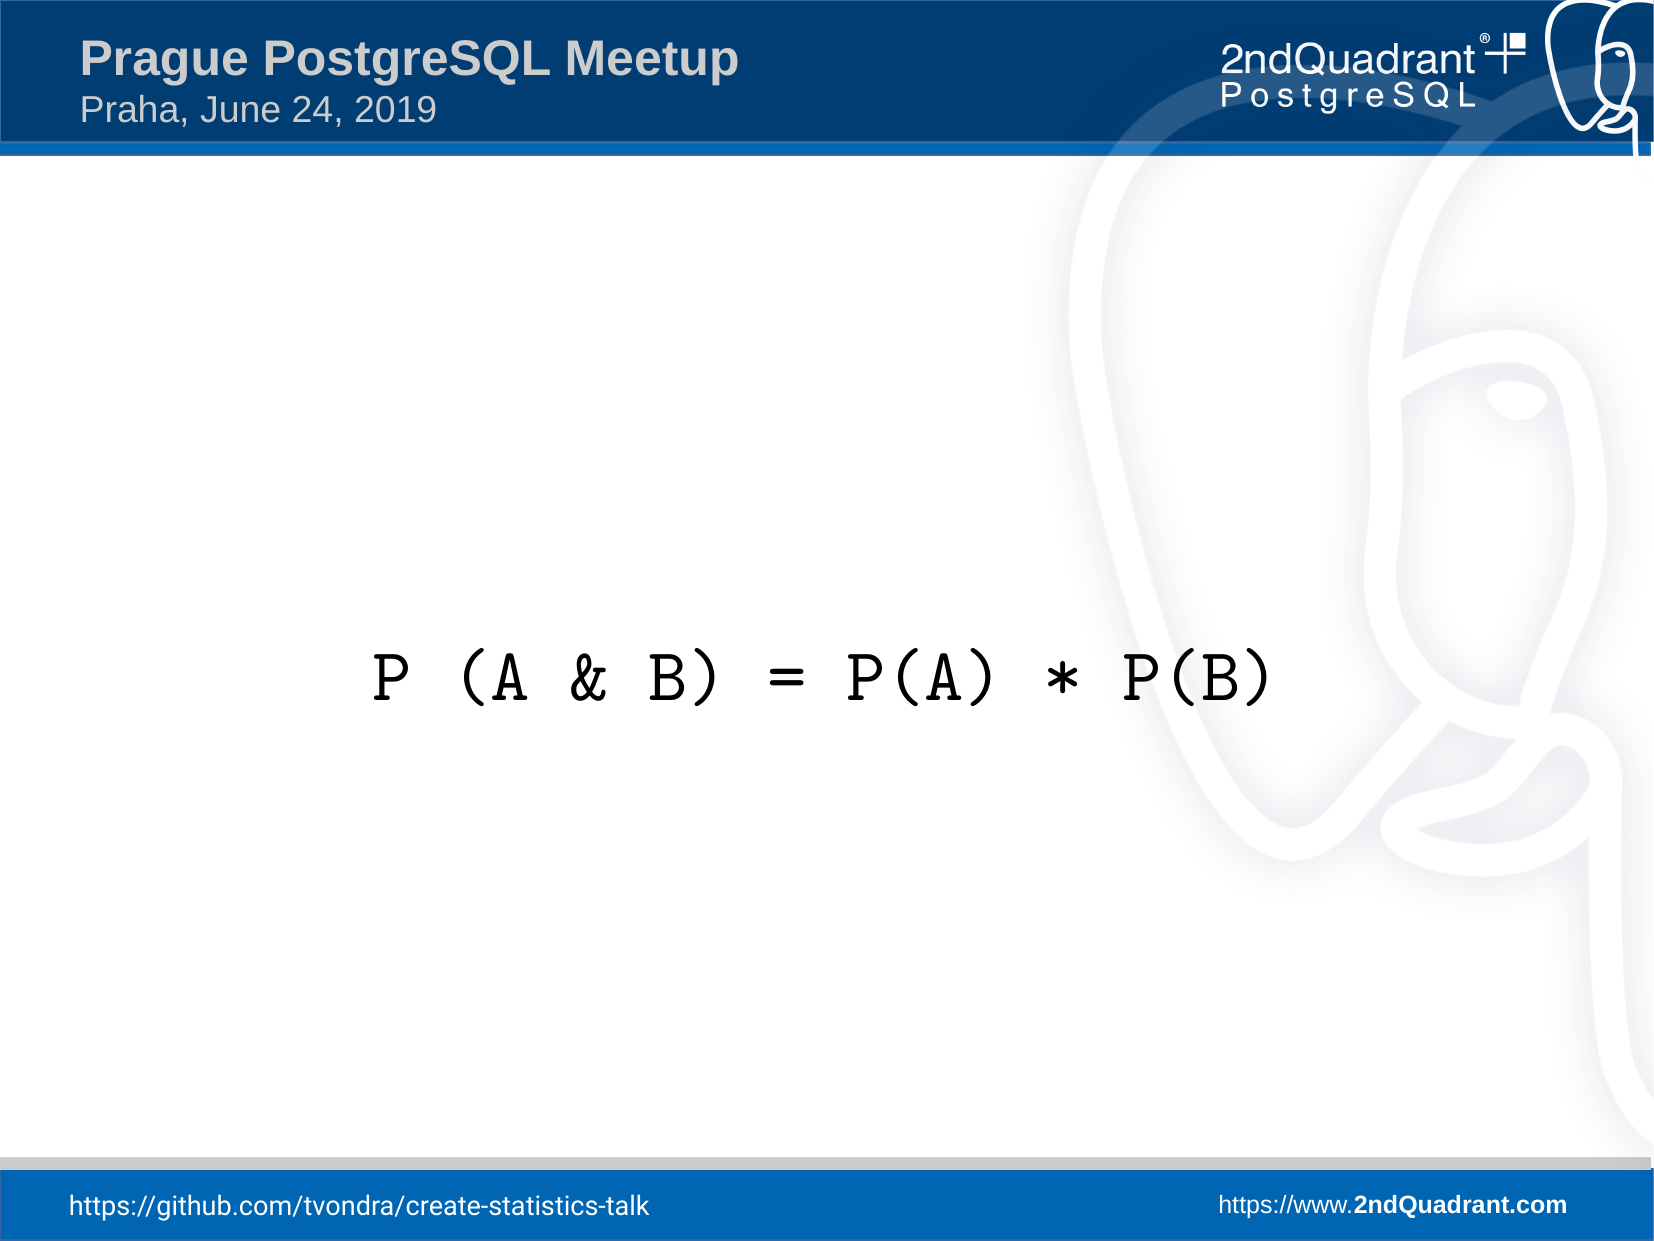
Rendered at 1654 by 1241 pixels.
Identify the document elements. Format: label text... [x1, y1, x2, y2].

picture [632, 0, 1654, 1241]
list P (A & B) = P(A) * P(B) [82, 301, 1571, 1022]
